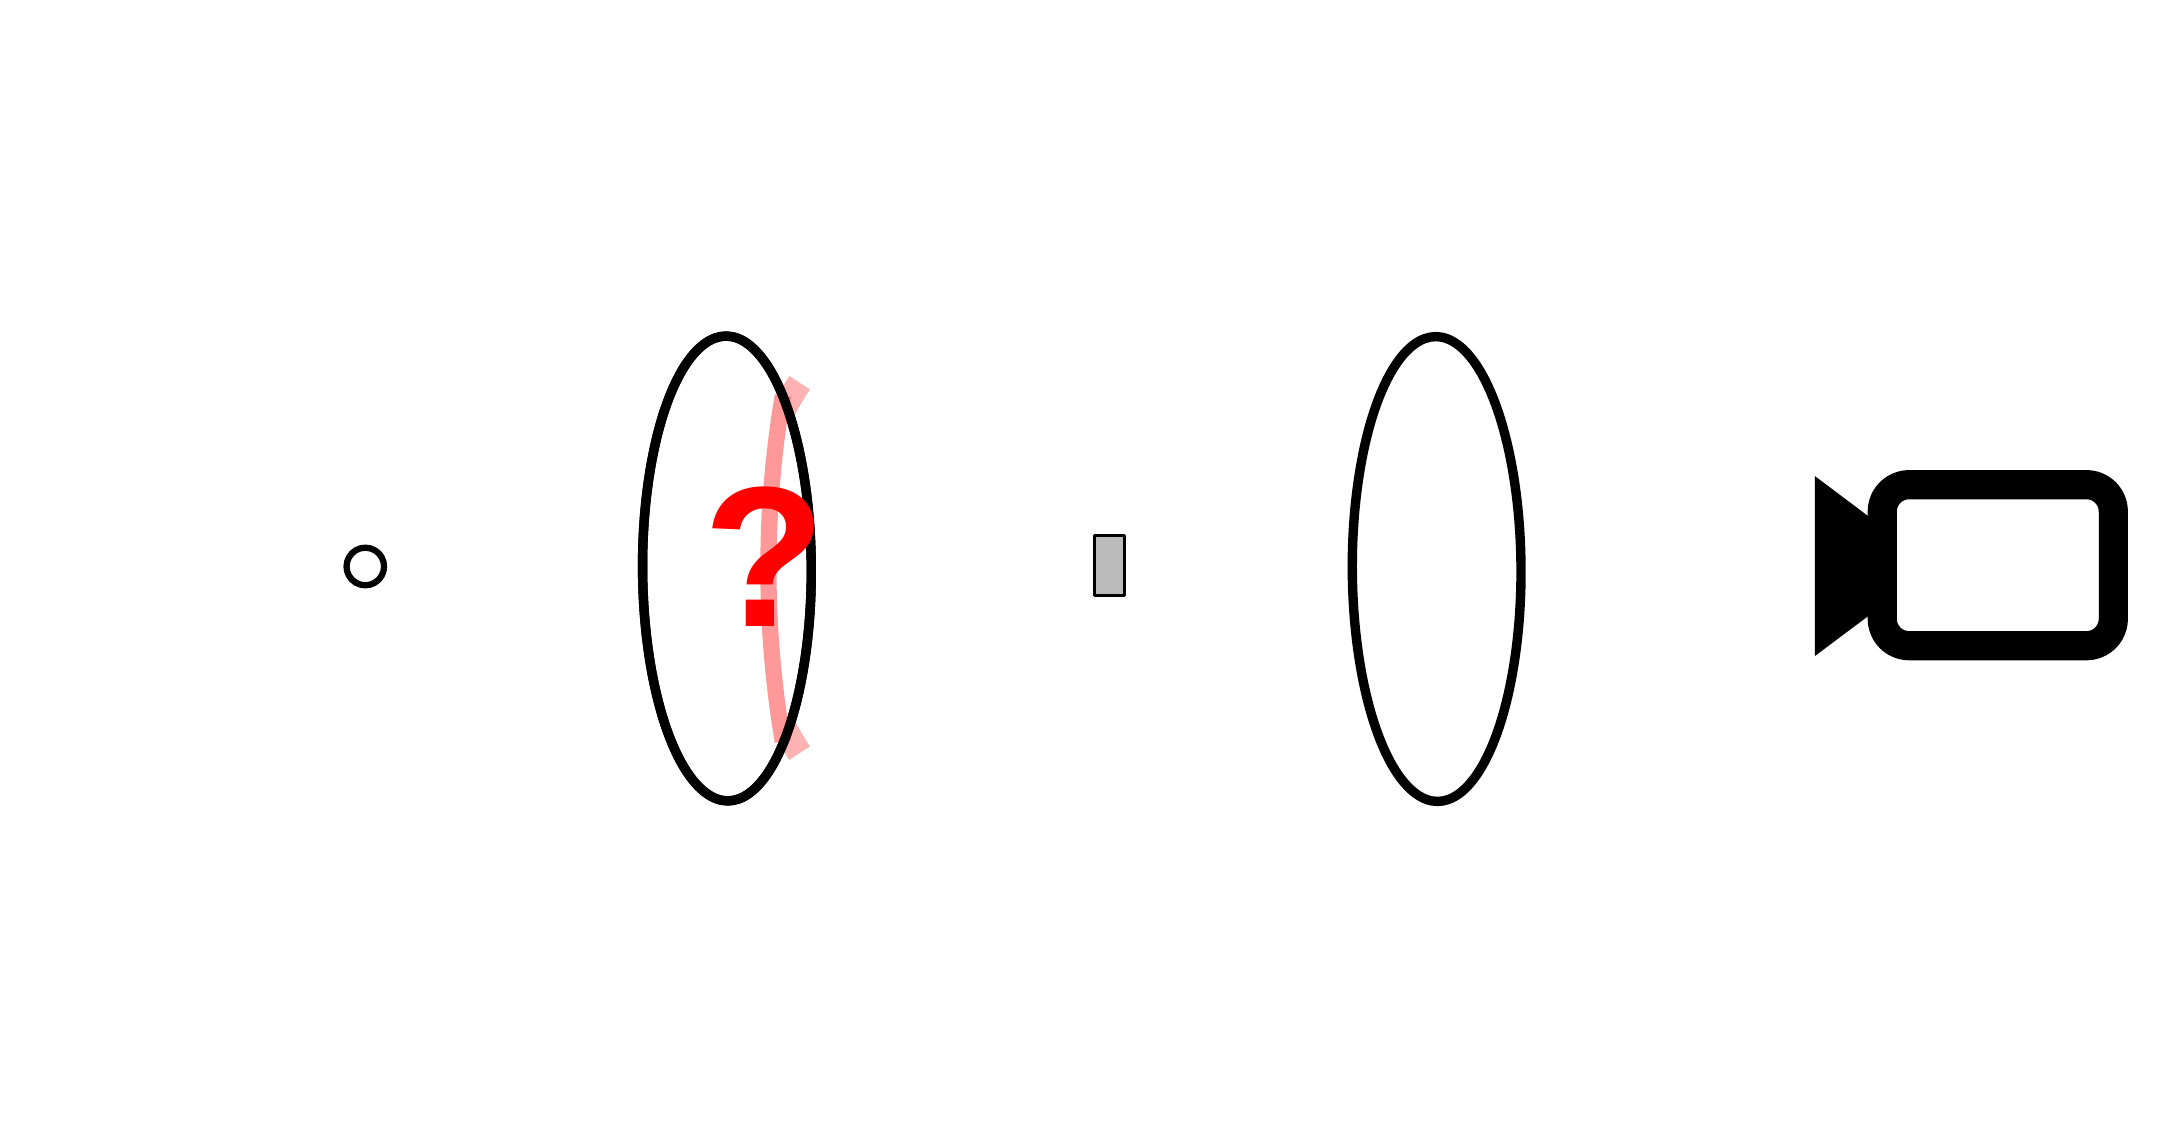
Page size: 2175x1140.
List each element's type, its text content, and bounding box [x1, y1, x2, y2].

text_box [715, 0, 1747, 1140]
text_box ? [660, 438, 871, 677]
text_box [1814, 476, 1875, 657]
text_box [1882, 484, 2114, 646]
text_box [648, 449, 796, 796]
text_box [662, 341, 791, 438]
